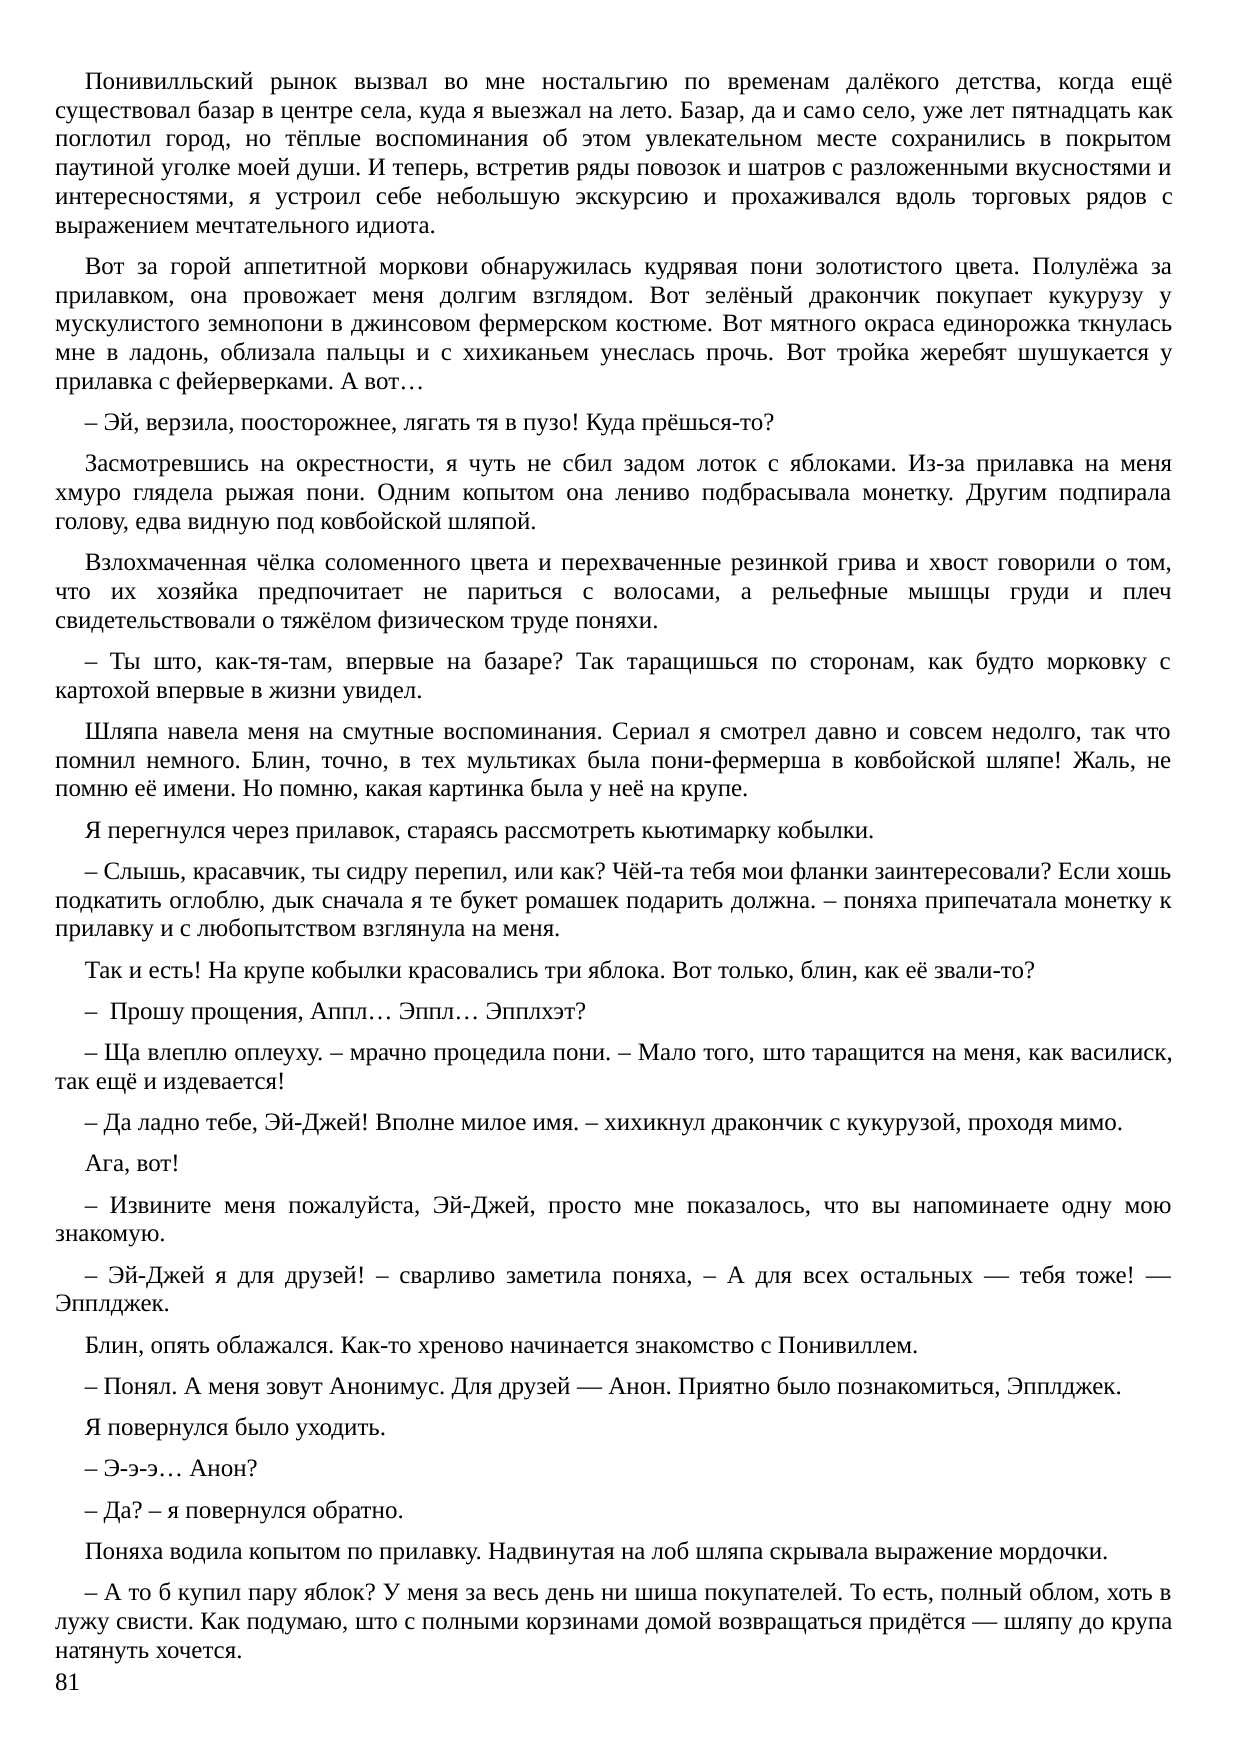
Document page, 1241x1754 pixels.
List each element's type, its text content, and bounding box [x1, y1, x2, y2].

text Блин, опять облажался. Как-то хреново начинается знакомство с Понивиллем. [55, 1330, 1173, 1358]
text – А то б купил пару яблок? У меня за весь день ни шиша покупателей. То есть, полный облом, хоть в лужу свисти. Как подумаю, што с полными корзинами домой возвращаться придётся — шляпу до крупа натянуть хочется. [55, 1577, 1173, 1663]
text Шляпа навела меня на смутные воспоминания. Сериал я смотрел давно и совсем недолго, так что помнил немного. Блин, точно, в тех мультиках была пони-фермерша в ковбойской шляпе! Жаль, не помню её имени. Но помню, какая картинка была у неё на крупе. [55, 716, 1173, 802]
text – Понял. А меня зовут Анонимус. Для друзей — Анон. Приятно было познакомиться, Эпплджек. [55, 1371, 1173, 1400]
text – Эй-Джей я для друзей! – сварливо заметила поняха, – А для всех остальных — тебя тоже! — Эпплджек. [55, 1260, 1173, 1317]
text – Э-э-э… Анон? [55, 1453, 1173, 1482]
text Ага, вот! [55, 1148, 1173, 1177]
text – Слышь, красавчик, ты сидру перепил, или как? Чёй-та тебя мои фланки заинтересовали? Если хошь подкатить оглоблю, дык сначала я те букет ромашек подарить должна. – поняха припечатала монетку к прилавку и с любопытством взглянула на меня. [55, 856, 1173, 942]
text Взлохмаченная чёлка соломенного цвета и перехваченные резинкой грива и хвост говорили о том, что их хозяйка предпочитает не париться с волосами, а рельефные мышцы груди и плеч свидетельствовали о тяжёлом физическом труде поняхи. [55, 547, 1173, 633]
text Вот за горой аппетитной моркови обнаружилась кудрявая пони золотистого цвета. Полулёжа за прилавком, она провожает меня долгим взглядом. Вот зелёный дракончик покупает кукурузу у мускулистого земнопони в джинсовом фермерском костюме. Вот мятного окраса единорожка ткнулась мне в ладонь, облизала пальцы и с хихиканьем унеслась прочь. Вот тройка жеребят шушукается у прилавка с фейерверками. А вот… [55, 251, 1173, 395]
text – Ща влеплю оплеуху. – мрачно процедила пони. – Мало того, што таращится на меня, как василиск, так ещё и издевается! [55, 1037, 1173, 1095]
text – Эй, верзила, поосторожнее, лягать тя в пузо! Куда прёшься-то? [55, 407, 1173, 436]
text Засмотревшись на окрестности, я чуть не сбил задом лоток с яблоками. Из-за прилавка на меня хмуро глядела рыжая пони. Одним копытом она лениво подбрасывала монетку. Другим подпирала голову, едва видную под ковбойской шляпой. [55, 448, 1173, 535]
text Понивилльский рынок вызвал во мне ностальгию по временам далёкого детства, когда ещё существовал базар в центре села, куда я выезжал на лето. Базар, да и само село, уже лет пятнадцать как поглотил город, но тёплые воспоминания об этом увлекательном месте сохранились в покрытом паутиной уголке моей души. И теперь, встретив ряды повозок и шатров с разложенными вкусностями и интересностями, я устроил себе небольшую экскурсию и прохаживался вдоль торговых рядов с выражением мечтательного идиота. [55, 66, 1173, 238]
text – Да ладно тебе, Эй-Джей! Вполне милое имя. – хихикнул дракончик с кукурузой, проходя мимо. [55, 1107, 1173, 1136]
text Поняха водила копытом по прилавку. Надвинутая на лоб шляпа скрывала выражение мордочки. [55, 1536, 1173, 1565]
text Так и есть! На крупе кобылки красовались три яблока. Вот только, блин, как её звали-то? [55, 955, 1173, 983]
text – Да? – я повернулся обратно. [55, 1495, 1173, 1523]
text – Прошу прощения, Аппл… Эппл… Эпплхэт? [55, 996, 1173, 1025]
text – Ты што, как-тя-там, впервые на базаре? Так таращишься по сторонам, как будто морковку с картохой впервые в жизни увидел. [55, 646, 1173, 703]
text Я перегнулся через прилавок, стараясь рассмотреть кьютимарку кобылки. [55, 815, 1173, 843]
text – Извините меня пожалуйста, Эй-Джей, просто мне показалось, что вы напоминаете одну мою знакомую. [55, 1190, 1173, 1247]
text Я повернулся было уходить. [55, 1412, 1173, 1441]
